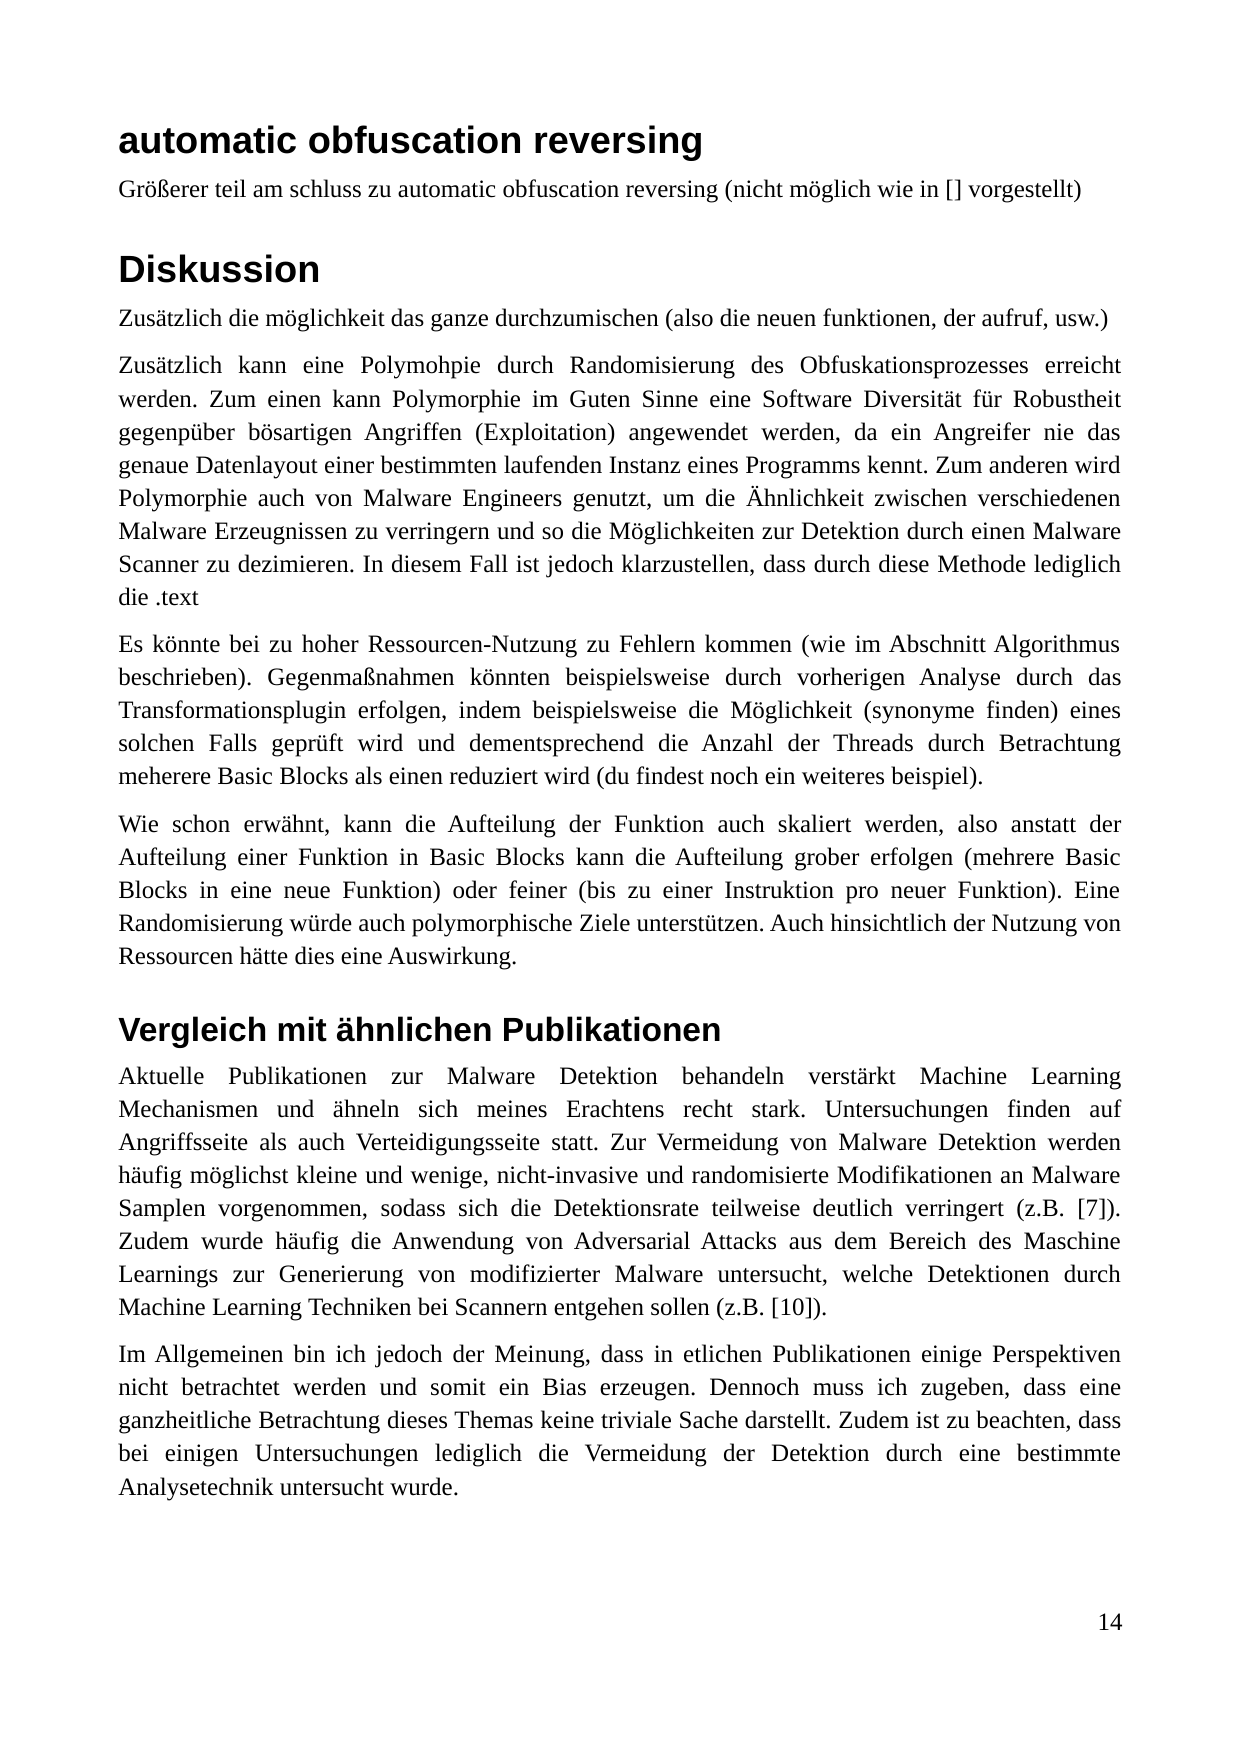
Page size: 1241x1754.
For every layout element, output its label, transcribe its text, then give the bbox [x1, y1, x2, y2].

text Es könnte bei zu hoher Ressourcen-Nutzung zu Fehlern kommen (wie im Abschnitt Algorithmus beschrieben). Gegenmaßnahmen könnten beispielsweise durch vorherigen Analyse durch das Transformationsplugin erfolgen, indem beispielsweise die Möglichkeit (synonyme finden) eines solchen Falls geprüft wird und dementsprechend die Anzahl der Threads durch Betrachtung meherere Basic Blocks als einen reduziert wird (du findest noch ein weiteres beispiel). [118, 629, 1122, 790]
text Größerer teil am schluss zu automatic obfuscation reversing (nicht möglich wie in [] vorgestellt) [118, 174, 1122, 203]
text Wie schon erwähnt, kann die Aufteilung der Funktion auch skaliert werden, also anstatt der Aufteilung einer Funktion in Basic Blocks kann die Aufteilung grober erfolgen (mehrere Basic Blocks in eine neue Funktion) oder feiner (bis zu einer Instruktion pro neuer Funktion). Eine Randomisierung würde auch polymorphische Ziele unterstützen. Auch hinsichtlich der Nutzung von Ressourcen hätte dies eine Auswirkung. [118, 809, 1122, 970]
subtitle Diskussion [118, 247, 1122, 291]
text Zusätzlich kann eine Polymohpie durch Randomisierung des Obfuskationsprozesses erreicht werden. Zum einen kann Polymorphie im Guten Sinne eine Software Diversität für Robustheit gegenpüber bösartigen Angriffen (Exploitation) angewendet werden, da ein Angreifer nie das genaue Datenlayout einer bestimmten laufenden Instanz eines Programms kennt. Zum anderen wird Polymorphie auch von Malware Engineers genutzt, um die Ähnlichkeit zwischen verschiedenen Malware Erzeugnissen zu verringern und so die Möglichkeiten zur Detektion durch einen Malware Scanner zu dezimieren. In diesem Fall ist jedoch klarzustellen, dass durch diese Methode lediglich die .text [118, 351, 1122, 611]
text Im Allgemeinen bin ich jedoch der Meinung, dass in etlichen Publikationen einige Perspektiven nicht betrachtet werden und somit ein Bias erzeugen. Dennoch muss ich zugeben, dass eine ganzheitliche Betrachtung dieses Themas keine triviale Sache darstellt. Zudem ist zu beachten, dass bei einigen Untersuchungen lediglich die Vermeidung der Detektion durch eine bestimmte Analysetechnik untersucht wurde. [118, 1339, 1122, 1500]
text Zusätzlich die möglichkeit das ganze durchzumischen (also die neuen funktionen, der aufruf, usw.) [118, 303, 1122, 332]
subtitle Vergleich mit ähnlichen Publikationen [118, 1009, 1122, 1048]
subtitle automatic obfuscation reversing [118, 118, 1122, 162]
text Aktuelle Publikationen zur Malware Detektion behandeln verstärkt Machine Learning Mechanismen und ähneln sich meines Erachtens recht stark. Untersuchungen finden auf Angriffsseite als auch Verteidigungsseite statt. Zur Vermeidung von Malware Detektion werden häufig möglichst kleine und wenige, nicht-invasive und randomisierte Modifikationen an Malware Samplen vorgenommen, sodass sich die Detektionsrate teilweise deutlich verringert (z.B. [7]). Zudem wurde häufig die Anwendung von Adversarial Attacks aus dem Bereich des Maschine Learnings zur Generierung von modifizierter Malware untersucht, welche Detektionen durch Machine Learning Techniken bei Scannern entgehen sollen (z.B. [10]). [118, 1061, 1122, 1321]
